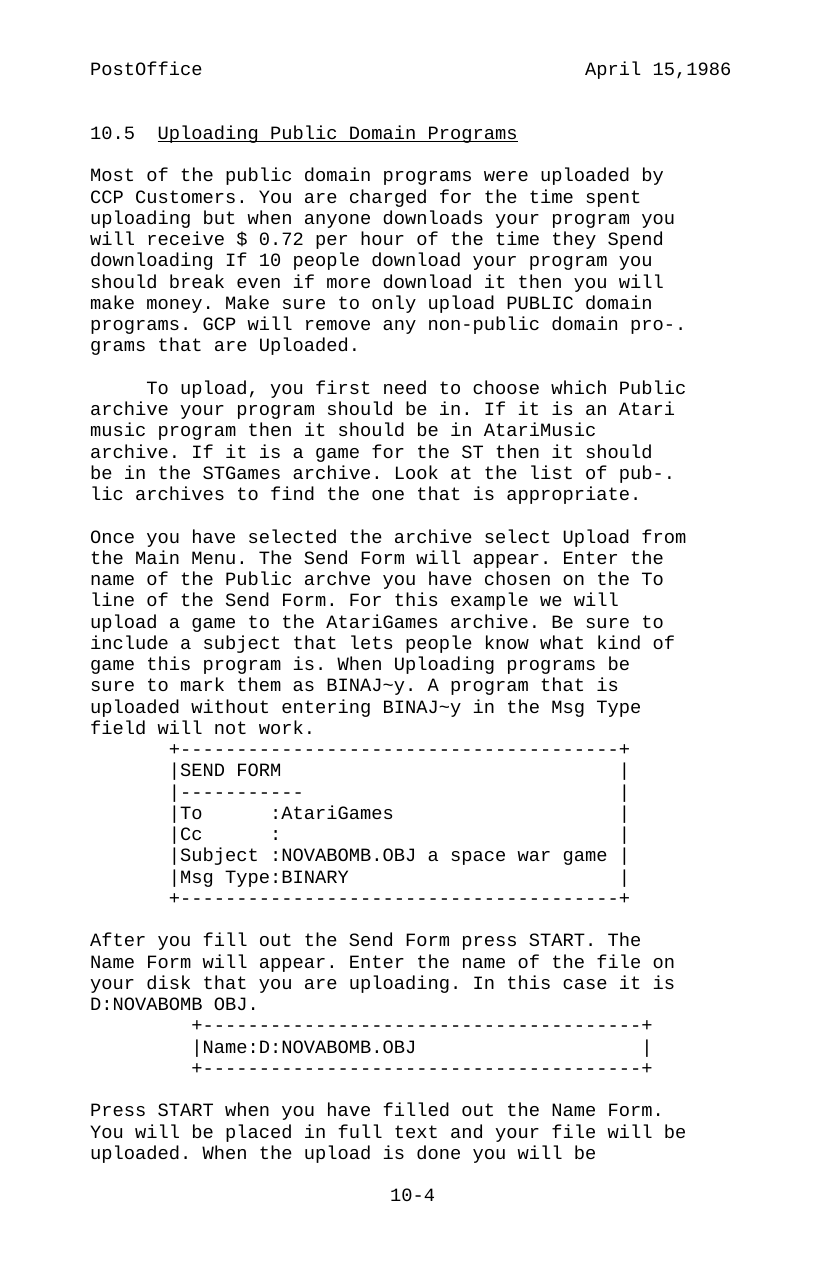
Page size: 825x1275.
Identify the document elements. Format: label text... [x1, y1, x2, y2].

text the Main Menu. The Send Form will appear. Enter the [90, 549, 735, 570]
text Once you have selected the archive select Upload from [90, 527, 735, 549]
text |Cc : | [90, 825, 735, 846]
text |To :AtariGames | [90, 804, 735, 825]
text uploaded. When the upload is done you will be [90, 1144, 735, 1165]
text +---------------------------------------+ [90, 740, 735, 761]
text archive your program should be in. If it is an Atari [90, 400, 735, 421]
text 10-4 [90, 1186, 735, 1207]
text should break even if more download it then you will [90, 272, 735, 294]
text uploaded without entering BINAJ~y in the Msg Type [90, 697, 735, 719]
text sure to mark them as BINAJ~y. A program that is [90, 676, 735, 697]
text include a subject that lets people know what kind of [90, 634, 735, 655]
text lic archives to find the one that is appropriate. [90, 485, 735, 506]
text uploading but when anyone downloads your program you [90, 209, 735, 230]
text CCP Customers. You are charged for the time spent [90, 187, 735, 209]
text Press START when you have filled out the Name Form. [90, 1101, 735, 1122]
text archive. If it is a game for the ST then it should [90, 442, 735, 464]
text To upload, you first need to choose which Public [90, 379, 735, 400]
text |Name:D:NOVABOMB.OBJ | [90, 1037, 735, 1059]
text |Msg Type:BINARY | [90, 867, 735, 889]
text will receive $ 0.72 per hour of the time they Spend [90, 230, 735, 251]
text After you fill out the Send Form press START. The [90, 931, 735, 952]
text your disk that you are uploading. In this case it is [90, 974, 735, 995]
text +---------------------------------------+ [90, 1016, 735, 1037]
text |----------- | [90, 782, 735, 804]
text upload a game to the AtariGames archive. Be sure to [90, 612, 735, 634]
text |Subject :NOVABOMB.OBJ a space war game | [90, 846, 735, 867]
text +---------------------------------------+ [90, 1059, 735, 1080]
text game this program is. When Uploading programs be [90, 655, 735, 676]
text Name Form will appear. Enter the name of the file on [90, 952, 735, 974]
text field will not work. [90, 719, 735, 740]
text be in the STGames archive. Look at the list of pub-. [90, 464, 735, 485]
text 10.5 Uploading Public Domain Programs [90, 124, 735, 145]
text PostOffice April 15,1986 [90, 60, 735, 81]
text programs. GCP will remove any non-public domain pro-. [90, 315, 735, 336]
text make money. Make sure to only upload PUBLIC domain [90, 294, 735, 315]
text name of the Public archve you have chosen on the To [90, 570, 735, 591]
text music program then it should be in AtariMusic [90, 421, 735, 442]
text grams that are Uploaded. [90, 336, 735, 357]
text D:NOVABOMB OBJ. [90, 995, 735, 1016]
text You will be placed in full text and your file will be [90, 1122, 735, 1144]
text line of the Send Form. For this example we will [90, 591, 735, 612]
text downloading If 10 people download your program you [90, 251, 735, 272]
text Most of the public domain programs were uploaded by [90, 166, 735, 187]
text +---------------------------------------+ [90, 889, 735, 910]
text |SEND FORM | [90, 761, 735, 782]
